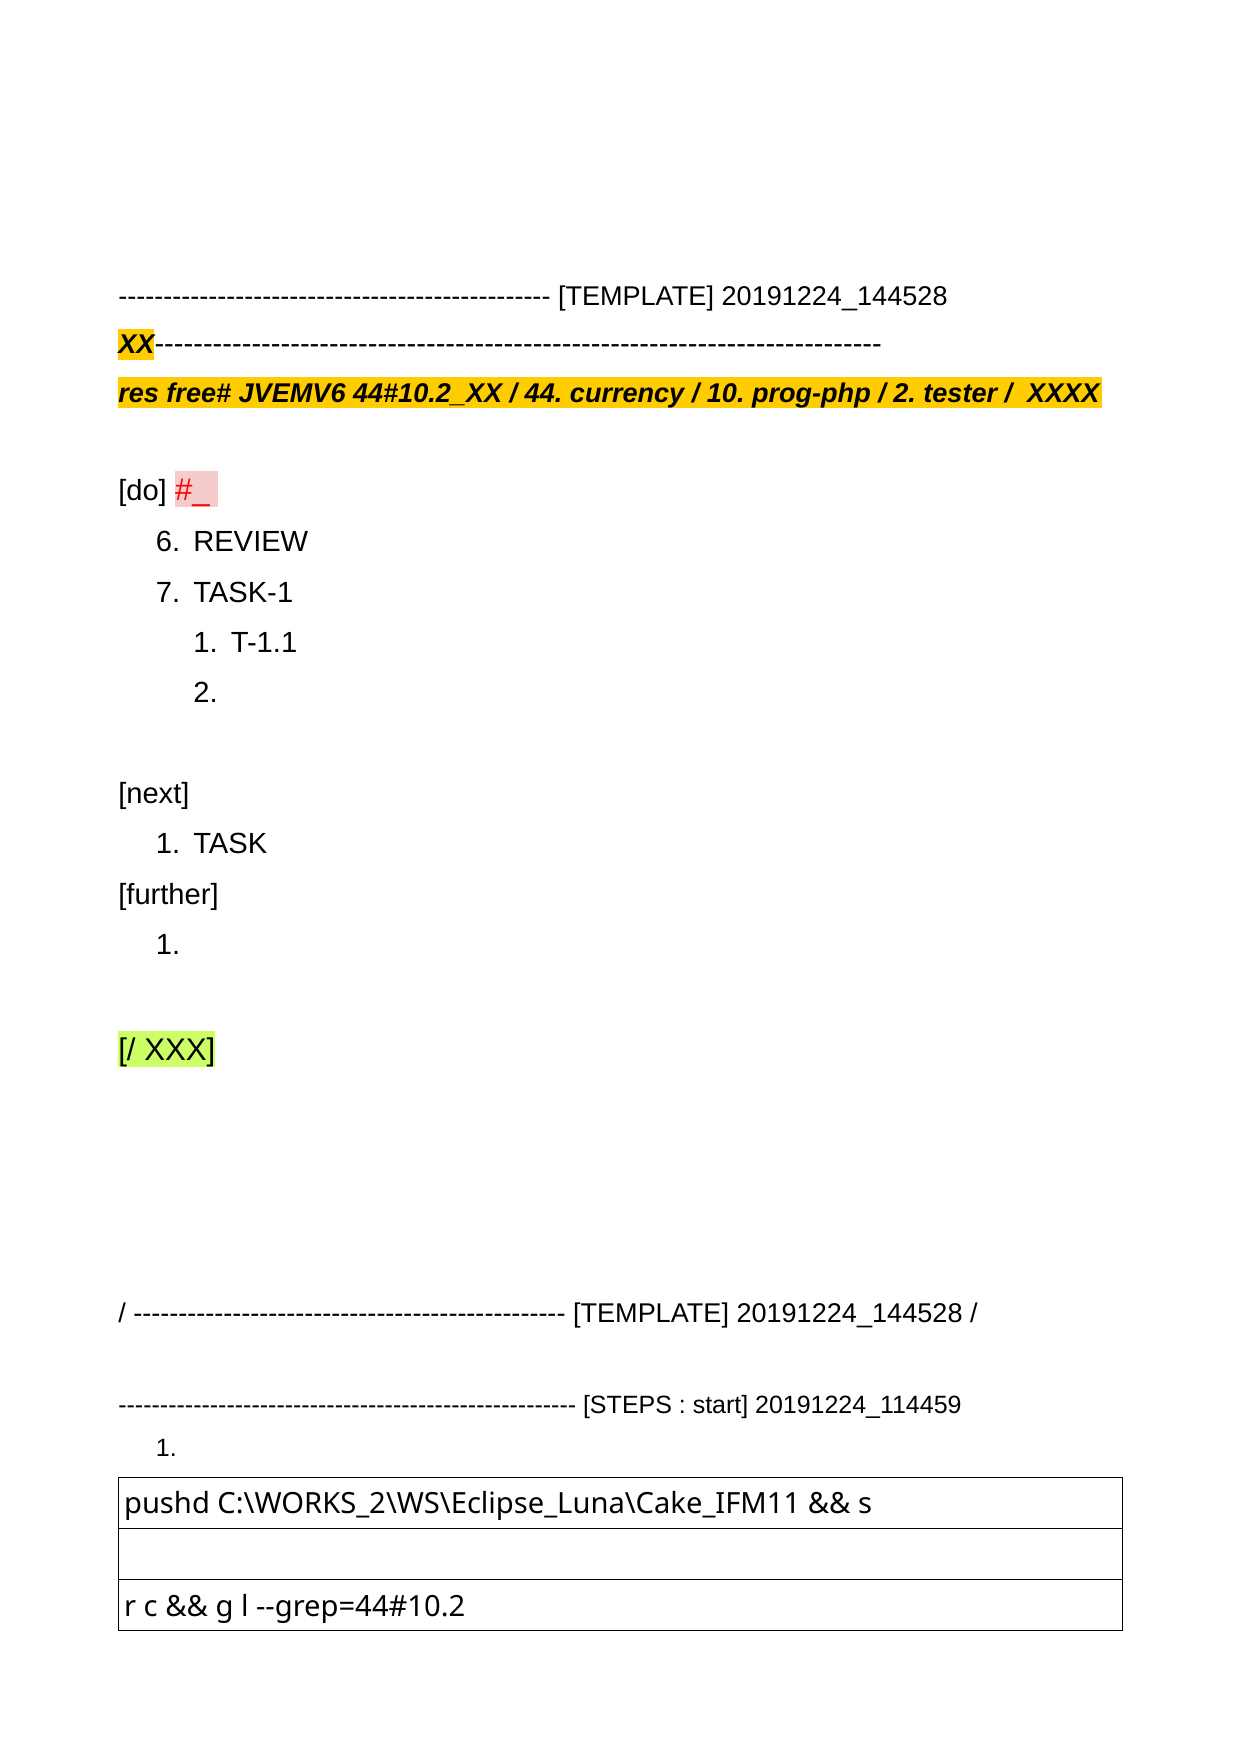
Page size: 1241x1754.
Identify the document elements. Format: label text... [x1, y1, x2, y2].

list T-1.1 [193, 625, 1122, 659]
text ------------------------------------------------------- [STEPS : start] 20191224_114459 [118, 1390, 1122, 1419]
table_cell [119, 1529, 1122, 1579]
text [next] [118, 776, 1122, 809]
text / ------------------------------------------------ [TEMPLATE] 20191224_144528 / [118, 1297, 1122, 1328]
text XX--------------------------------------------------------------------------- [118, 327, 1122, 360]
table_cell r c && g l --grep=44#10.2 [119, 1580, 1122, 1630]
list REVIEW [156, 524, 1122, 558]
table_header pushd C:\WORKS_2\WS\Eclipse_Luna\Cake_IFM11 && s [119, 1478, 1122, 1528]
list TASK [156, 826, 1122, 860]
text [further] [118, 877, 1122, 910]
text res free# JVEMV6 44#10.2_XX / 44. currency / 10. prog-php / 2. tester / XXXX [118, 377, 1122, 408]
text [/ XXX] [118, 977, 1122, 1067]
list TASK-1 [156, 575, 1122, 608]
text ------------------------------------------------ [TEMPLATE] 20191224_144528 [118, 280, 1122, 311]
text [do] #_ [118, 471, 1122, 507]
